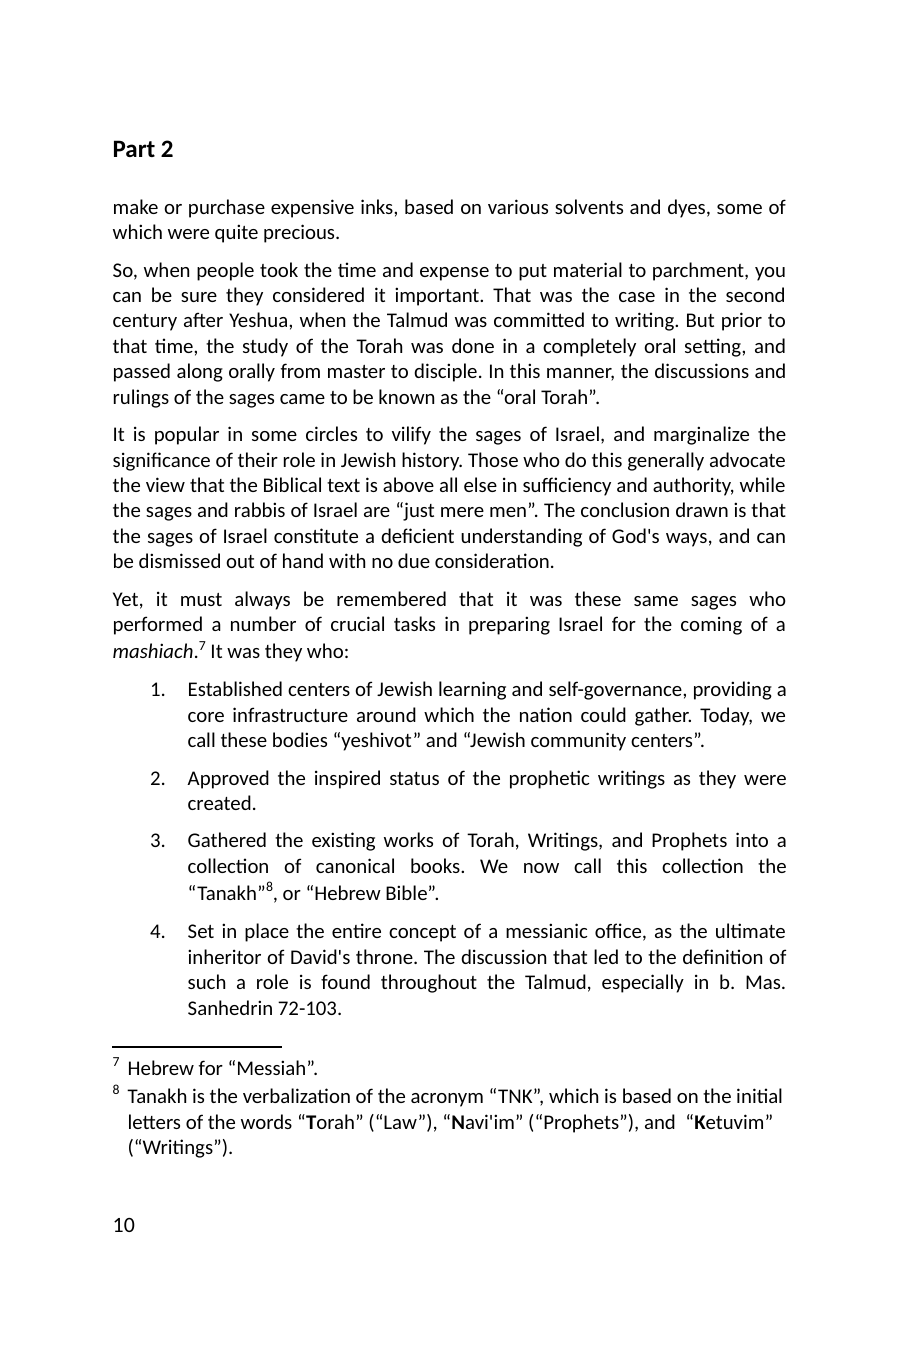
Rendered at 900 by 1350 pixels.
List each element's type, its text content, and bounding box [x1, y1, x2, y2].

text So, when people took the time and expense to put material to parchment, you can be sure they considered it important. That was the case in the second century after Yeshua, when the Talmud was committed to writing. But prior to that time, the study of the Torah was done in a completely oral setting, and passed along orally from master to disciple. In this manner, the discussions and rulings of the sages came to be known as the “oral Torah”. [112, 257, 787, 409]
text make or purchase expensive inks, based on various solvents and dyes, some of which were quite precious. [112, 194, 787, 245]
list Gathered the existing works of Torah, Writings, and Prophets into a collection of canonical books. We now call this collection the “Tanakh”, or “Hebrew Bible”. [150, 828, 787, 907]
text It is popular in some circles to vilify the sages of Israel, and marginalize the significance of their role in Jewish history. Those who do this generally advocate the view that the Biblical text is above all else in sufficiency and authority, while the sages and rabbis of Israel are “just mere men”. The conclusion drawn is that the sages of Israel constitute a deficient understanding of God's ways, and can be dismissed out of hand with no due consideration. [112, 421, 787, 574]
text Hebrew for “Messiah”. [112, 1053, 787, 1081]
list Tanakh is the verbalization of the acronym “TNK”, which is based on the initial letters of the words “Torah” (“Law”), “Navi'im” (“Prophets”), and “Ketuvim” (“Writings”). [112, 1081, 787, 1160]
list Set in place the entire concept of a messianic office, as the ultimate inheritor of David's throne. The discussion that led to the definition of such a role is found throughout the Talmud, especially in b. Mas. Sanhedrin 72-103. [150, 918, 787, 1020]
text Yet, it must always be remembered that it was these same sages who performed a number of crucial tasks in preparing Israel for the coming of a mashiach. It was they who: [112, 586, 787, 665]
list Established centers of Jewish learning and self-governance, providing a core infrastructure around which the nation could gather. Today, we call these bodies “yeshivot” and “Jewish community centers”. [150, 677, 787, 753]
list Approved the inspired status of the prophetic writings as they were created. [150, 765, 787, 816]
